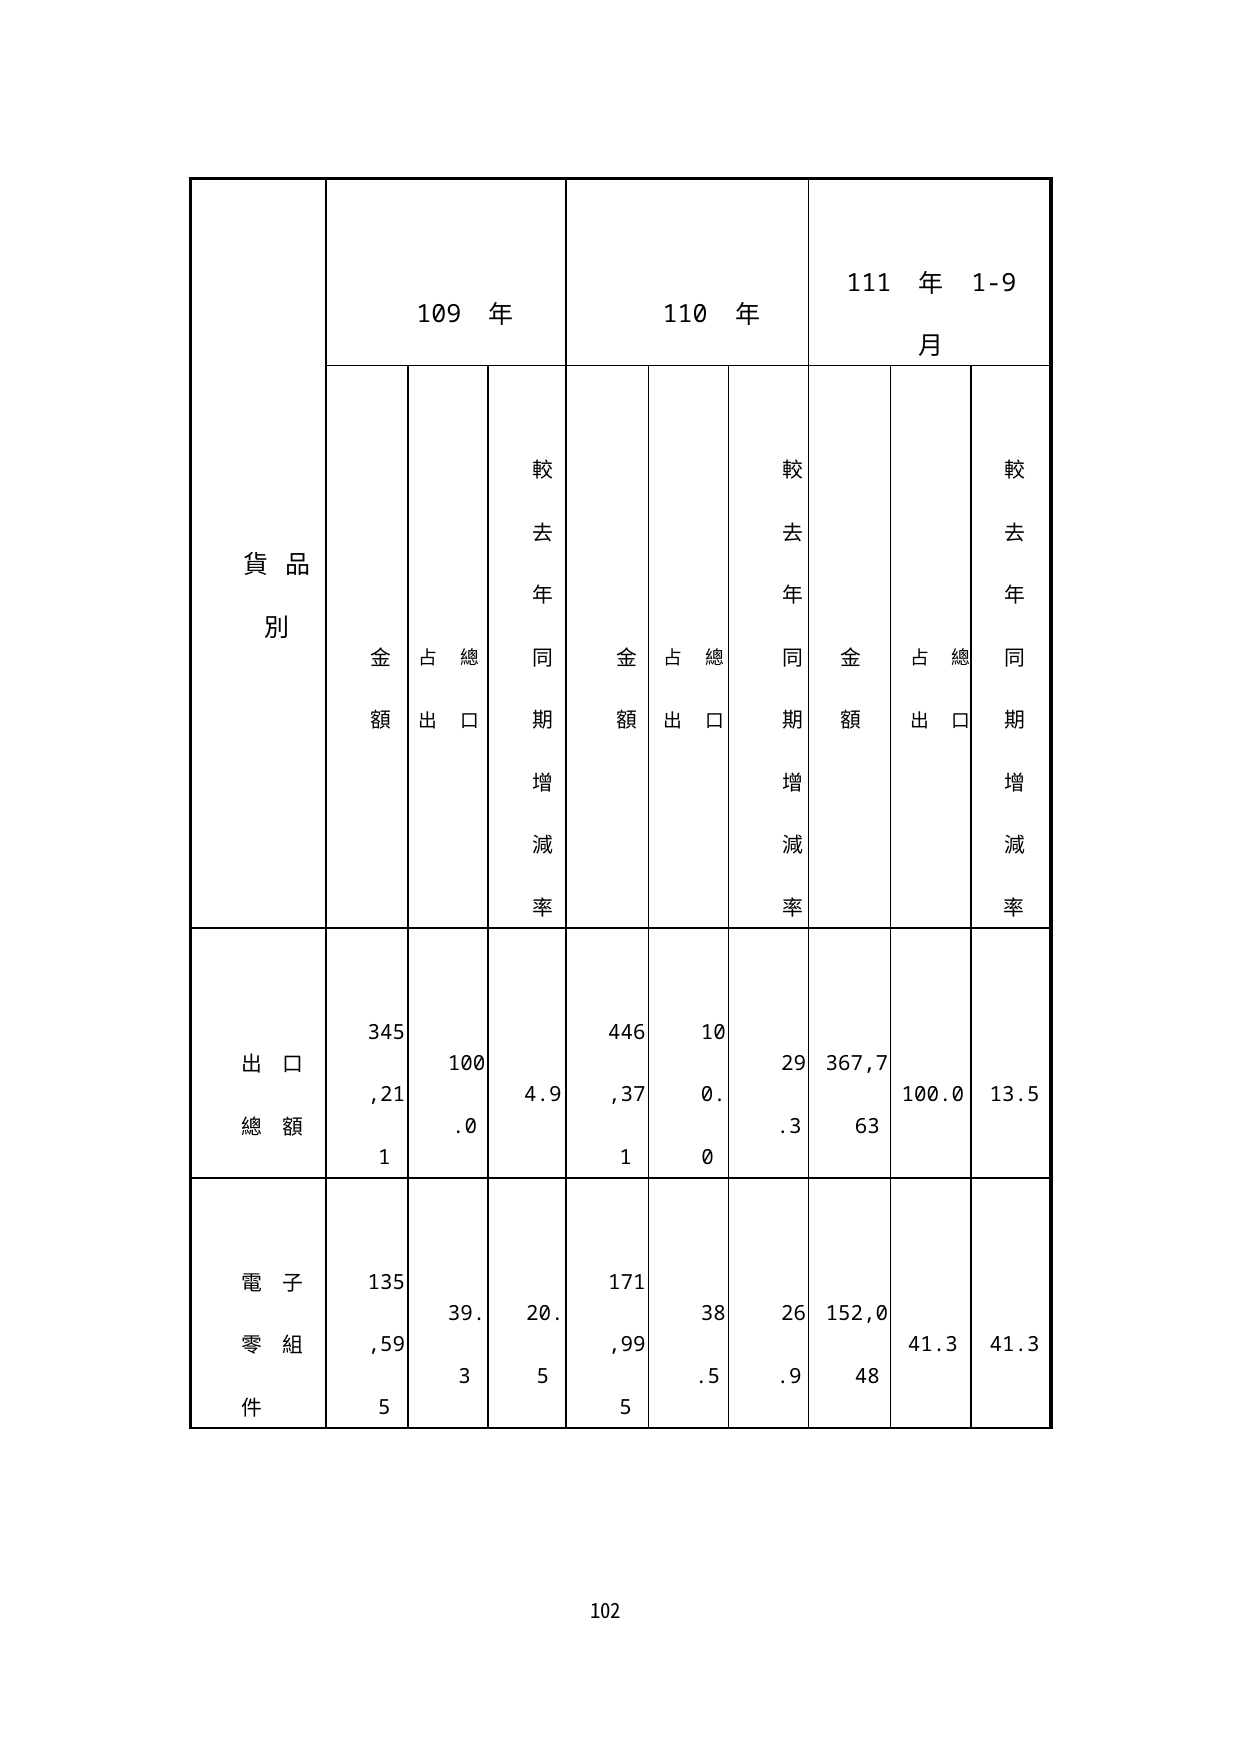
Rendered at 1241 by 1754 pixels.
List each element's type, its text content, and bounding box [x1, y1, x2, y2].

table_cell 占總出口 [409, 366, 487, 927]
table_header 貨品別 [192, 180, 325, 927]
table_cell 41.3 [891, 1179, 970, 1427]
table_cell 39.3 [409, 1179, 487, 1427]
table_cell 占總出口 [891, 366, 970, 927]
table_cell 占總出口 [649, 366, 728, 927]
table_cell 152,048 [809, 1179, 890, 1427]
table_cell 出口總額 [192, 929, 325, 1177]
table_cell 135,595 [327, 1179, 407, 1427]
table_cell 20.5 [489, 1179, 565, 1427]
table_cell 367,763 [809, 929, 890, 1177]
table_cell 29.3 [729, 929, 808, 1177]
table_cell 金額 [809, 366, 890, 927]
table_cell 金額 [567, 366, 648, 927]
table_cell 446,371 [567, 929, 648, 1177]
table_cell 41.3 [972, 1179, 1049, 1427]
table_cell 較去年同期增減率 [972, 366, 1049, 927]
table_cell 較去年同期增減率 [729, 366, 808, 927]
table_cell 電子零組件 [192, 1179, 325, 1427]
table_cell 較去年同期增減率 [489, 366, 565, 927]
table_cell 345,211 [327, 929, 407, 1177]
table_cell 100.0 [649, 929, 728, 1177]
table_cell 38.5 [649, 1179, 728, 1427]
table_header 109年 [327, 180, 565, 365]
table_cell 26.9 [729, 1179, 808, 1427]
table_cell 4.9 [489, 929, 565, 1177]
table_cell 13.5 [972, 929, 1049, 1177]
table_header 110年 [567, 180, 808, 365]
table_cell 100.0 [891, 929, 970, 1177]
table_cell 100.0 [409, 929, 487, 1177]
table_cell 171,995 [567, 1179, 648, 1427]
table_cell 金額 [327, 366, 407, 927]
table_header 111年1-9月 [809, 180, 1049, 365]
